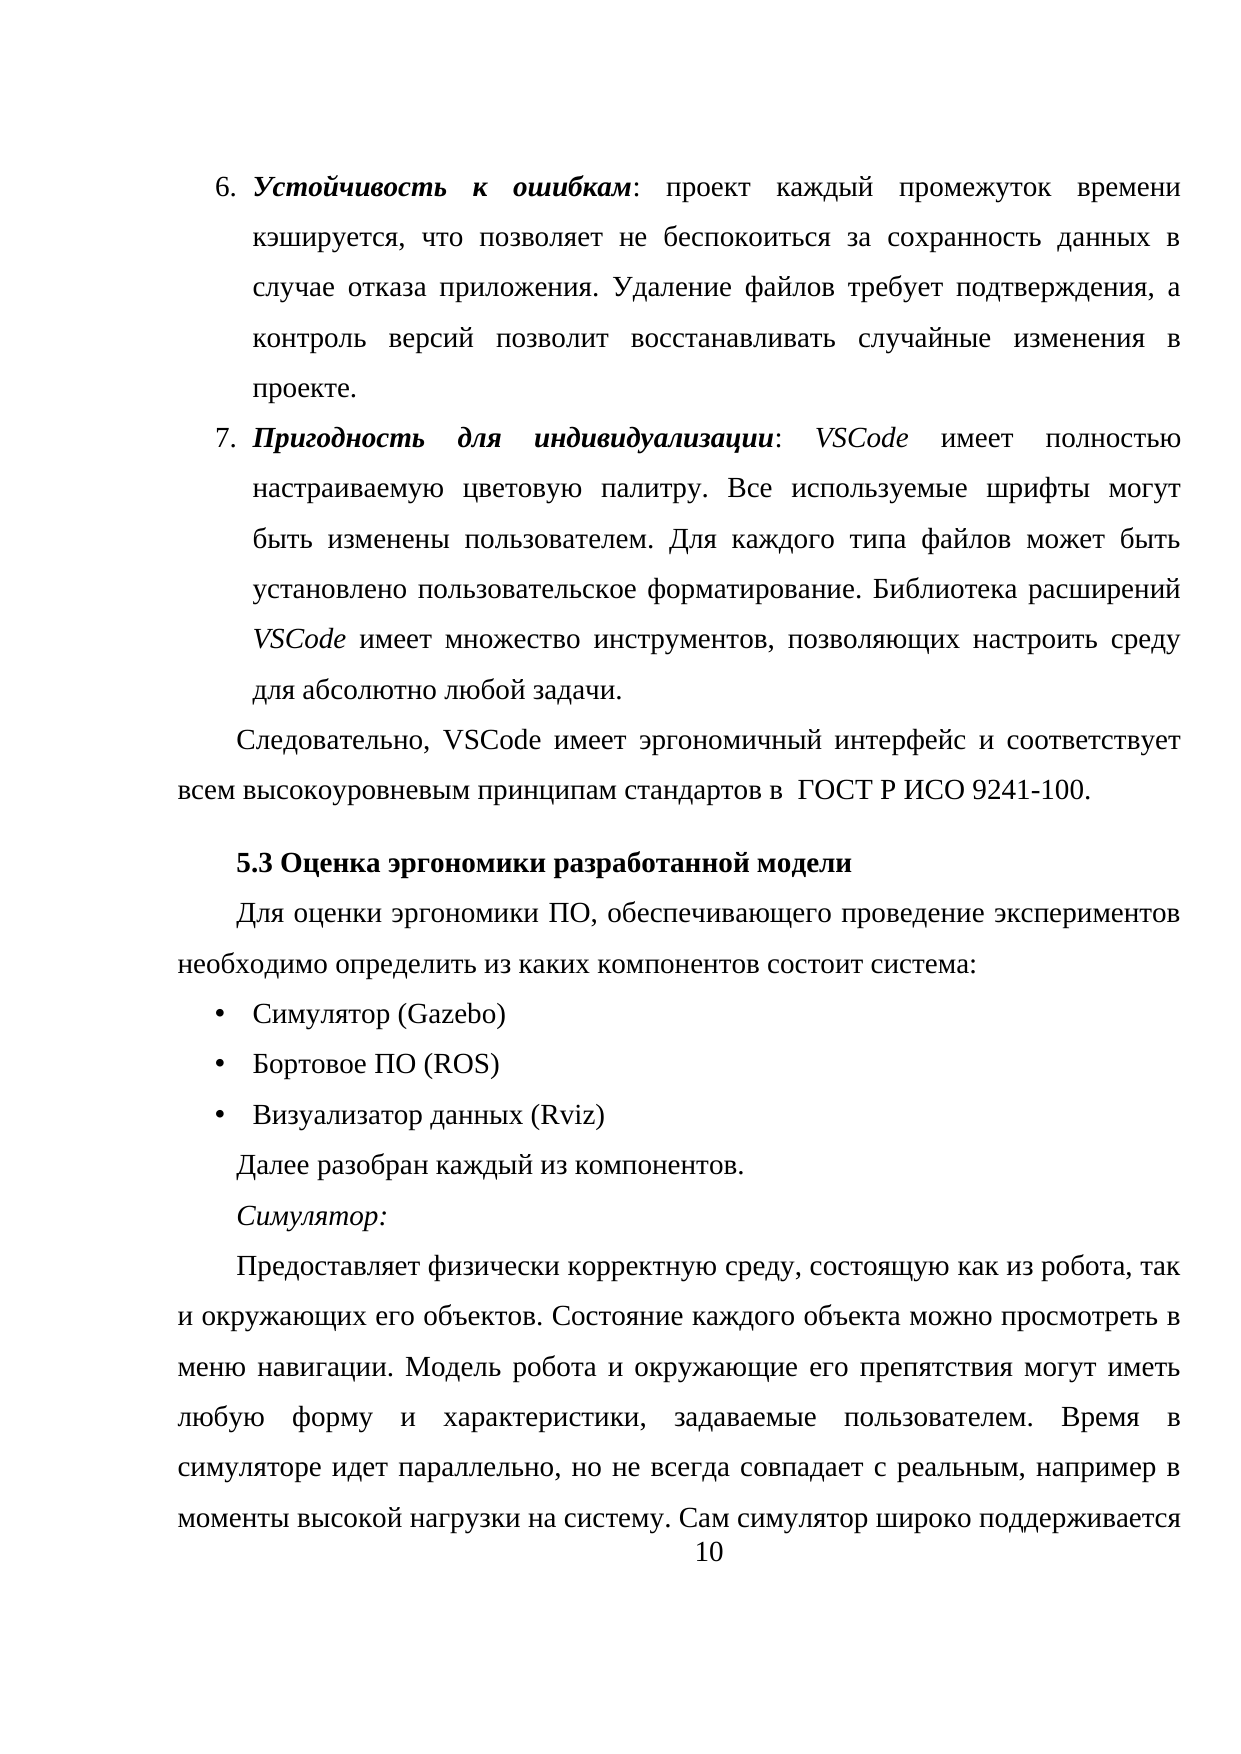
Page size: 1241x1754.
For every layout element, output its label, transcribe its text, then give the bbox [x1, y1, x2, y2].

list Устойчивость к ошибкам: проект каждый промежуток времени кэшируется, что позволяет не беспокоиться за сохранность данных в случае отказа приложения. Удаление файлов требует подтверждения, а контроль версий позволит восстанавливать случайные изменения в проекте. [215, 169, 1181, 403]
list Визуализатор данных (Rviz) [215, 1097, 1181, 1131]
text Предоставляет физически корректную среду, состоящую как из робота, так и окружающих его объектов. Состояние каждого объекта можно просмотреть в меню навигации. Модель робота и окружающие его препятствия могут иметь любую форму и характеристики, задаваемые пользователем. Время в симуляторе идет параллельно, но не всегда совпадает с реальным, например в моменты высокой нагрузки на систему. Сам симулятор широко поддерживается [177, 1248, 1181, 1533]
list Симулятор (Gazebo) [215, 996, 1181, 1030]
subtitle 5.3 Оценка эргономики разработанной модели [177, 845, 1181, 879]
list Бортовое ПО (ROS) [215, 1047, 1181, 1080]
text Для оценки эргономики ПО, обеспечивающего проведение экспериментов необходимо определить из каких компонентов состоит система: [177, 896, 1181, 979]
text Следовательно, VSCode имеет эргономичный интерфейс и соответствует всем высокоуровневым принципам стандартов в ГОСТ Р ИСО 9241-100. [177, 722, 1181, 806]
list Пригодность для индивидуализации: VSCode имеет полностью настраиваемую цветовую палитру. Все используемые шрифты могут быть изменены пользователем. Для каждого типа файлов может быть установлено пользовательское форматирование. Библиотека расширений VSCode имеет множество инструментов, позволяющих настроить среду для абсолютно любой задачи. [215, 420, 1181, 705]
text Далее разобран каждый из компонентов. [177, 1147, 1181, 1181]
text Симулятор: [177, 1198, 1181, 1231]
